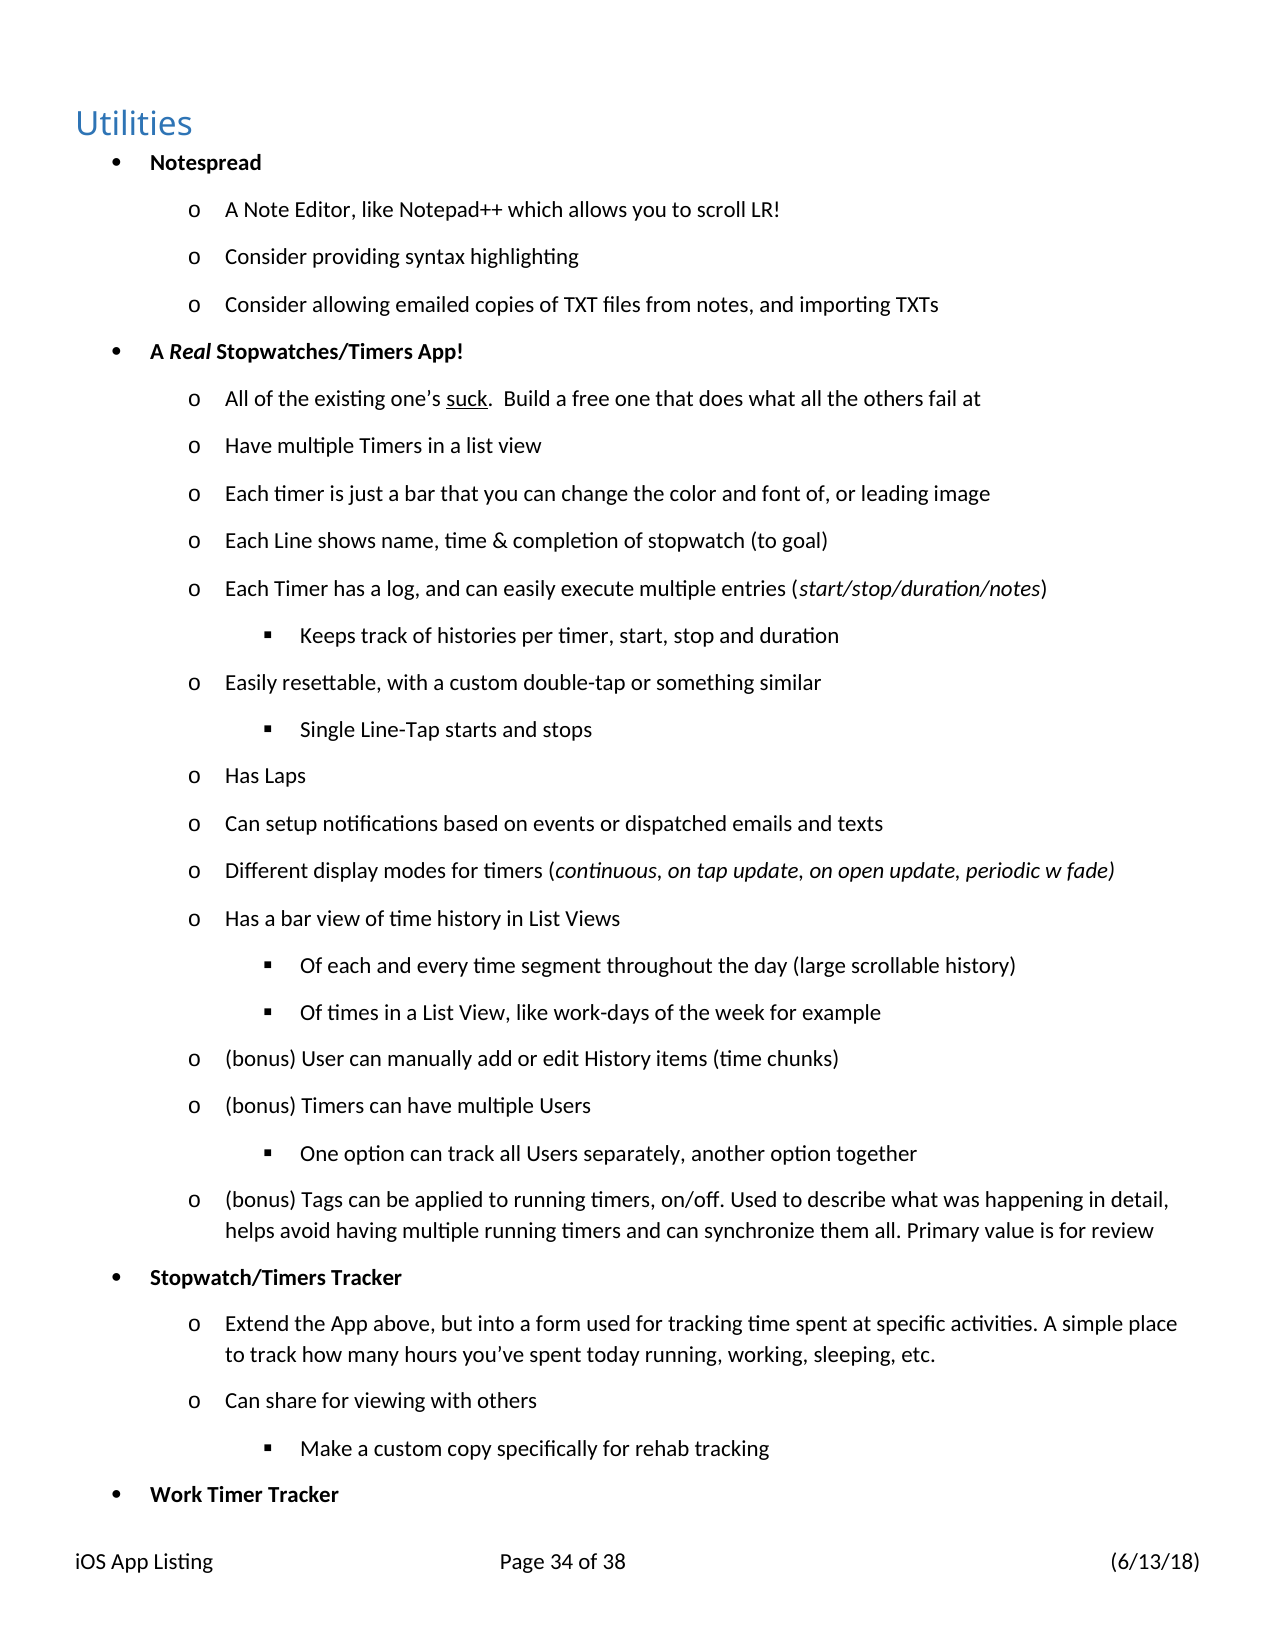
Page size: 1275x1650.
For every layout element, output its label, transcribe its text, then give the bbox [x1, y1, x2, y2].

list (bonus) Tags can be applied to running timers, on/off. Used to describe what was happening in detail, helps avoid having multiple running timers and can synchronize them all. Primary value is for review [187, 1186, 1200, 1244]
list Notespread [112, 148, 1200, 177]
list Have multiple Timers in a list view [187, 431, 1200, 460]
list Easily resettable, with a custom double-tap or something similar [187, 668, 1200, 697]
list Each timer is just a bar that you can change the color and font of, or leading image [187, 479, 1200, 508]
list (bonus) User can manually add or edit History items (time chunks) [187, 1044, 1200, 1073]
list Different display modes for timers (continuous, on tap update, on open update, periodic w fade) [187, 856, 1200, 886]
subtitle Utilities [75, 100, 1200, 145]
list Each Timer has a log, and can easily execute multiple entries (start/stop/duration/notes) [187, 574, 1200, 603]
list Can share for viewing with others [187, 1386, 1200, 1415]
list All of the existing one’s suck. Build a free one that does what all the others fail at [187, 384, 1200, 413]
list One option can track all Users separately, another option together [262, 1139, 1200, 1167]
list (bonus) Timers can have multiple Users [187, 1092, 1200, 1121]
list Work Timer Tracker [112, 1480, 1200, 1508]
list Can setup notifications based on events or dispatched emails and texts [187, 809, 1200, 838]
list A Real Stopwatches/Timers App! [112, 337, 1200, 365]
list Has Laps [187, 761, 1200, 791]
list Of each and every time segment throughout the day (large scrollable history) [262, 951, 1200, 979]
list Consider providing syntax highlighting [187, 242, 1200, 272]
list Stopwatch/Timers Tracker [112, 1263, 1200, 1291]
list Make a custom copy specifically for rehab tracking [262, 1434, 1200, 1462]
list Has a bar view of time history in List Views [187, 904, 1200, 933]
list Keeps track of histories per timer, start, stop and duration [262, 621, 1200, 649]
list Each Line shows name, time & completion of stopwatch (to goal) [187, 526, 1200, 555]
list Of times in a List View, like work-days of the week for example [262, 998, 1200, 1026]
list Consider allowing emailed copies of TXT files from notes, and importing TXTs [187, 290, 1200, 319]
list Single Line-Tap starts and stops [262, 715, 1200, 743]
list A Note Editor, like Notepad++ which allows you to scroll LR! [187, 195, 1200, 224]
list Extend the App above, but into a form used for tracking time spent at specific activities. A simple place to track how many hours you’ve spent today running, working, sleeping, etc. [187, 1309, 1200, 1368]
